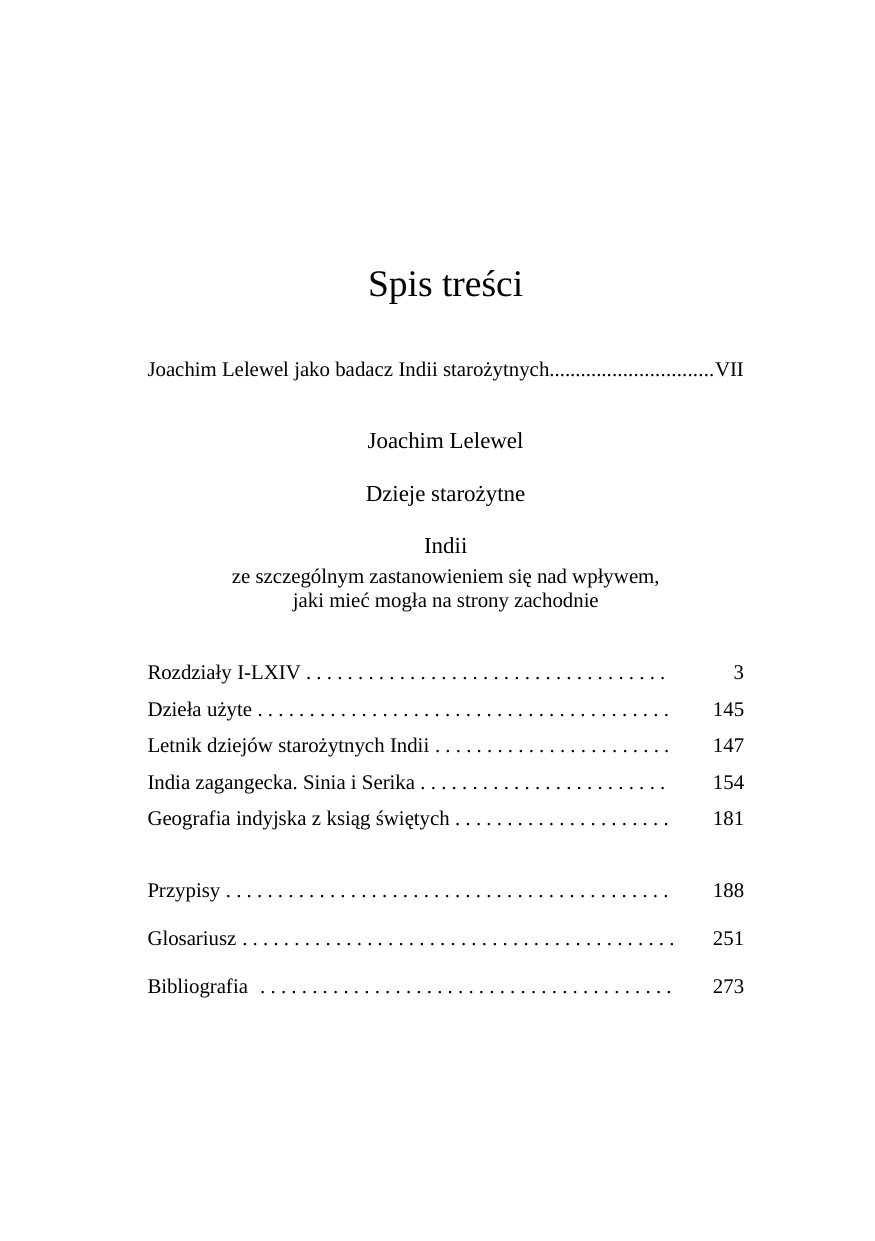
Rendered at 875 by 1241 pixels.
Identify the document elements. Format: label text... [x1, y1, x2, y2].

text Geografia indyjska z ksiąg świętych . . . . . . . . . . . . . . . . . . . . . 181 [23, 806, 868, 830]
text Joachim Lelewel Dzieje starożytne Indii [341, 407, 549, 563]
text Przypisy . . . . . . . . . . . . . . . . . . . . . . . . . . . . . . . . . . . . . . . . . . . 188 [23, 878, 868, 902]
subtitle Spis treści [42, 261, 849, 304]
text ze szczególnym zastanowieniem się nad wpływem, jaki mieć mogła na strony zachodnie [221, 564, 670, 612]
text Glosariusz . . . . . . . . . . . . . . . . . . . . . . . . . . . . . . . . . . . . . . . . . . 251 [23, 926, 868, 950]
text India zagangecka. Sinia i Serika . . . . . . . . . . . . . . . . . . . . . . . . 154 [23, 770, 868, 794]
text Rozdziały I-LXIV . . . . . . . . . . . . . . . . . . . . . . . . . . . . . . . . . . . 3 [23, 660, 868, 684]
text Dzieła użyte . . . . . . . . . . . . . . . . . . . . . . . . . . . . . . . . . . . . . . . . 145 [23, 697, 868, 721]
text Bibliografia . . . . . . . . . . . . . . . . . . . . . . . . . . . . . . . . . . . . . . . . 273 [23, 974, 868, 998]
text Letnik dziejów starożytnych Indii . . . . . . . . . . . . . . . . . . . . . . . 147 [23, 733, 868, 757]
text Joachim Lelewel jako badacz Indii starożytnych VII [23, 357, 868, 381]
